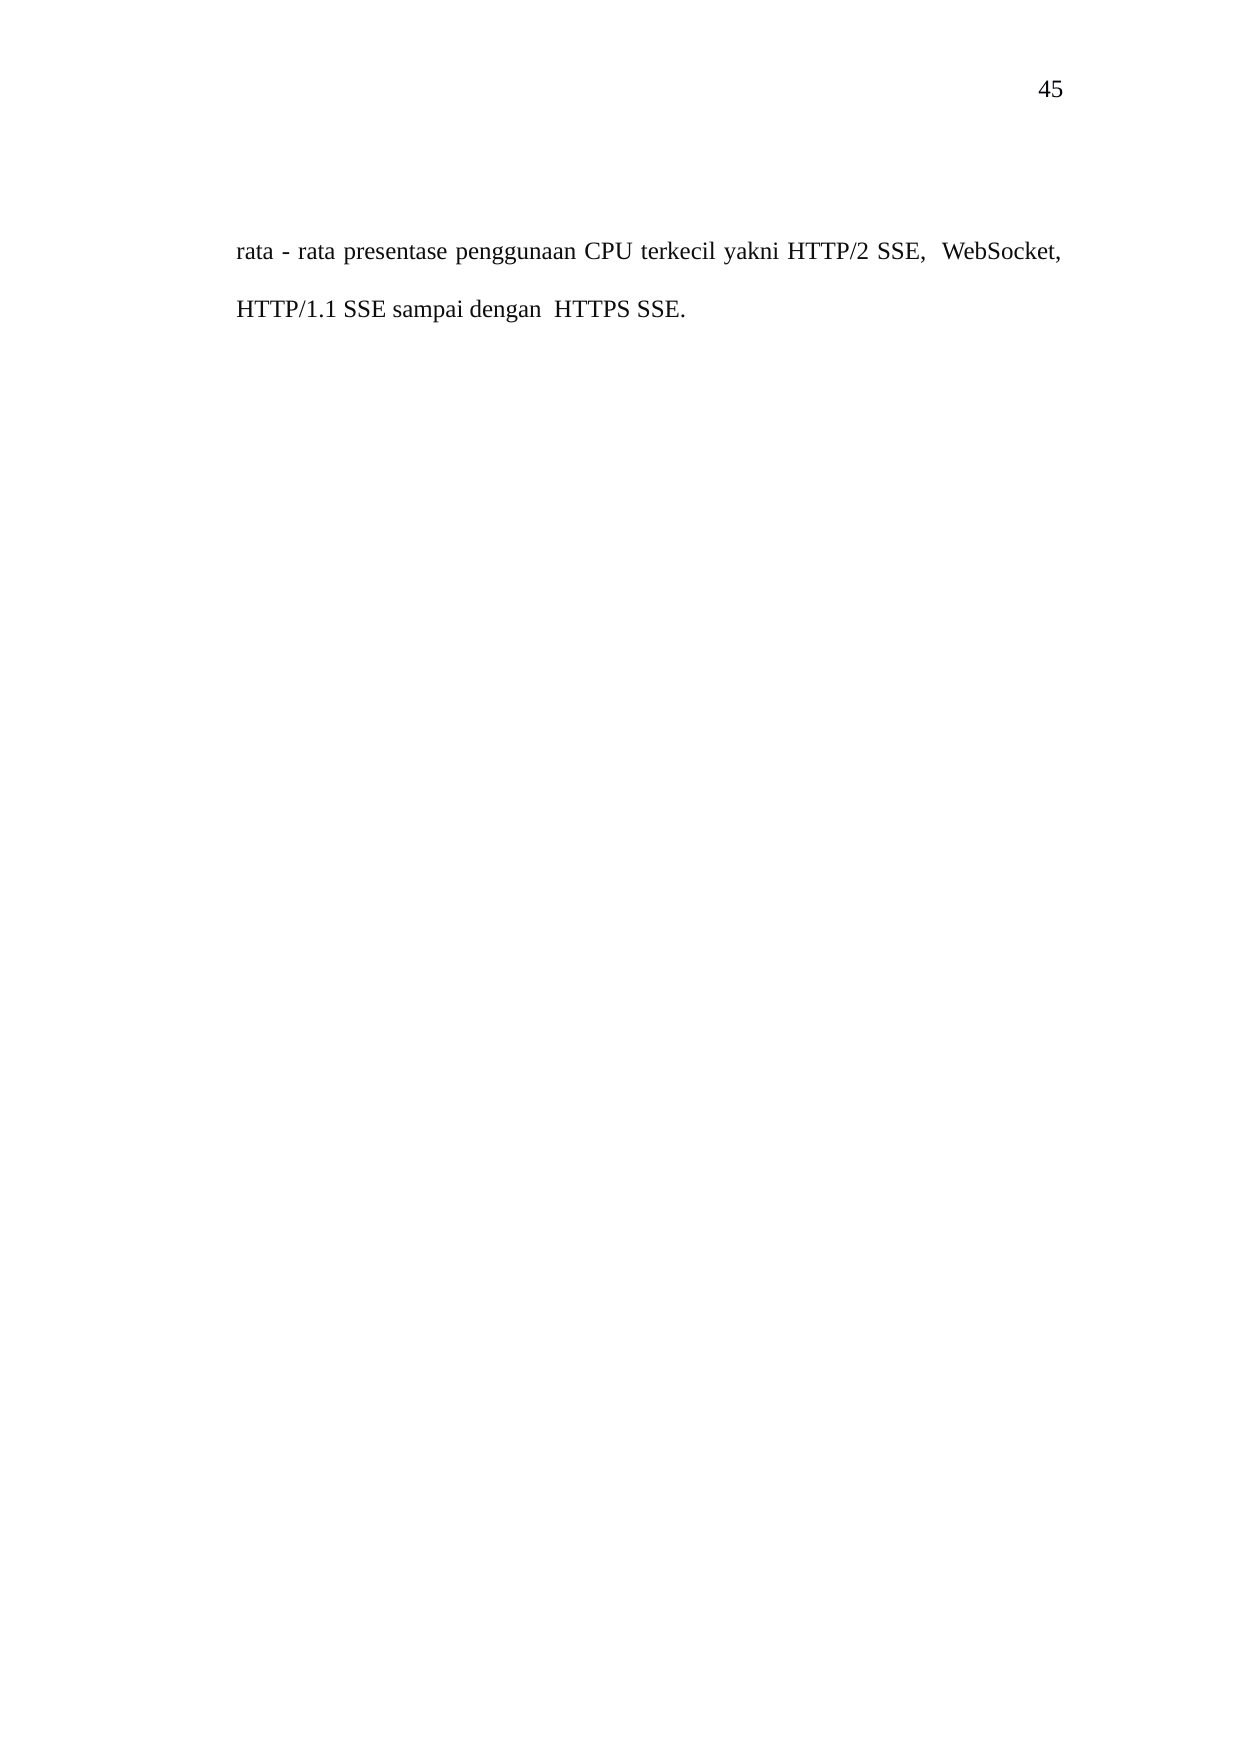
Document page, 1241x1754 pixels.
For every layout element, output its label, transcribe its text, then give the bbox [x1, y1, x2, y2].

text rata - rata presentase penggunaan CPU terkecil yakni HTTP/2 SSE, WebSocket, HTTP/1.1 SSE sampai dengan HTTPS SSE. [236, 236, 1063, 322]
